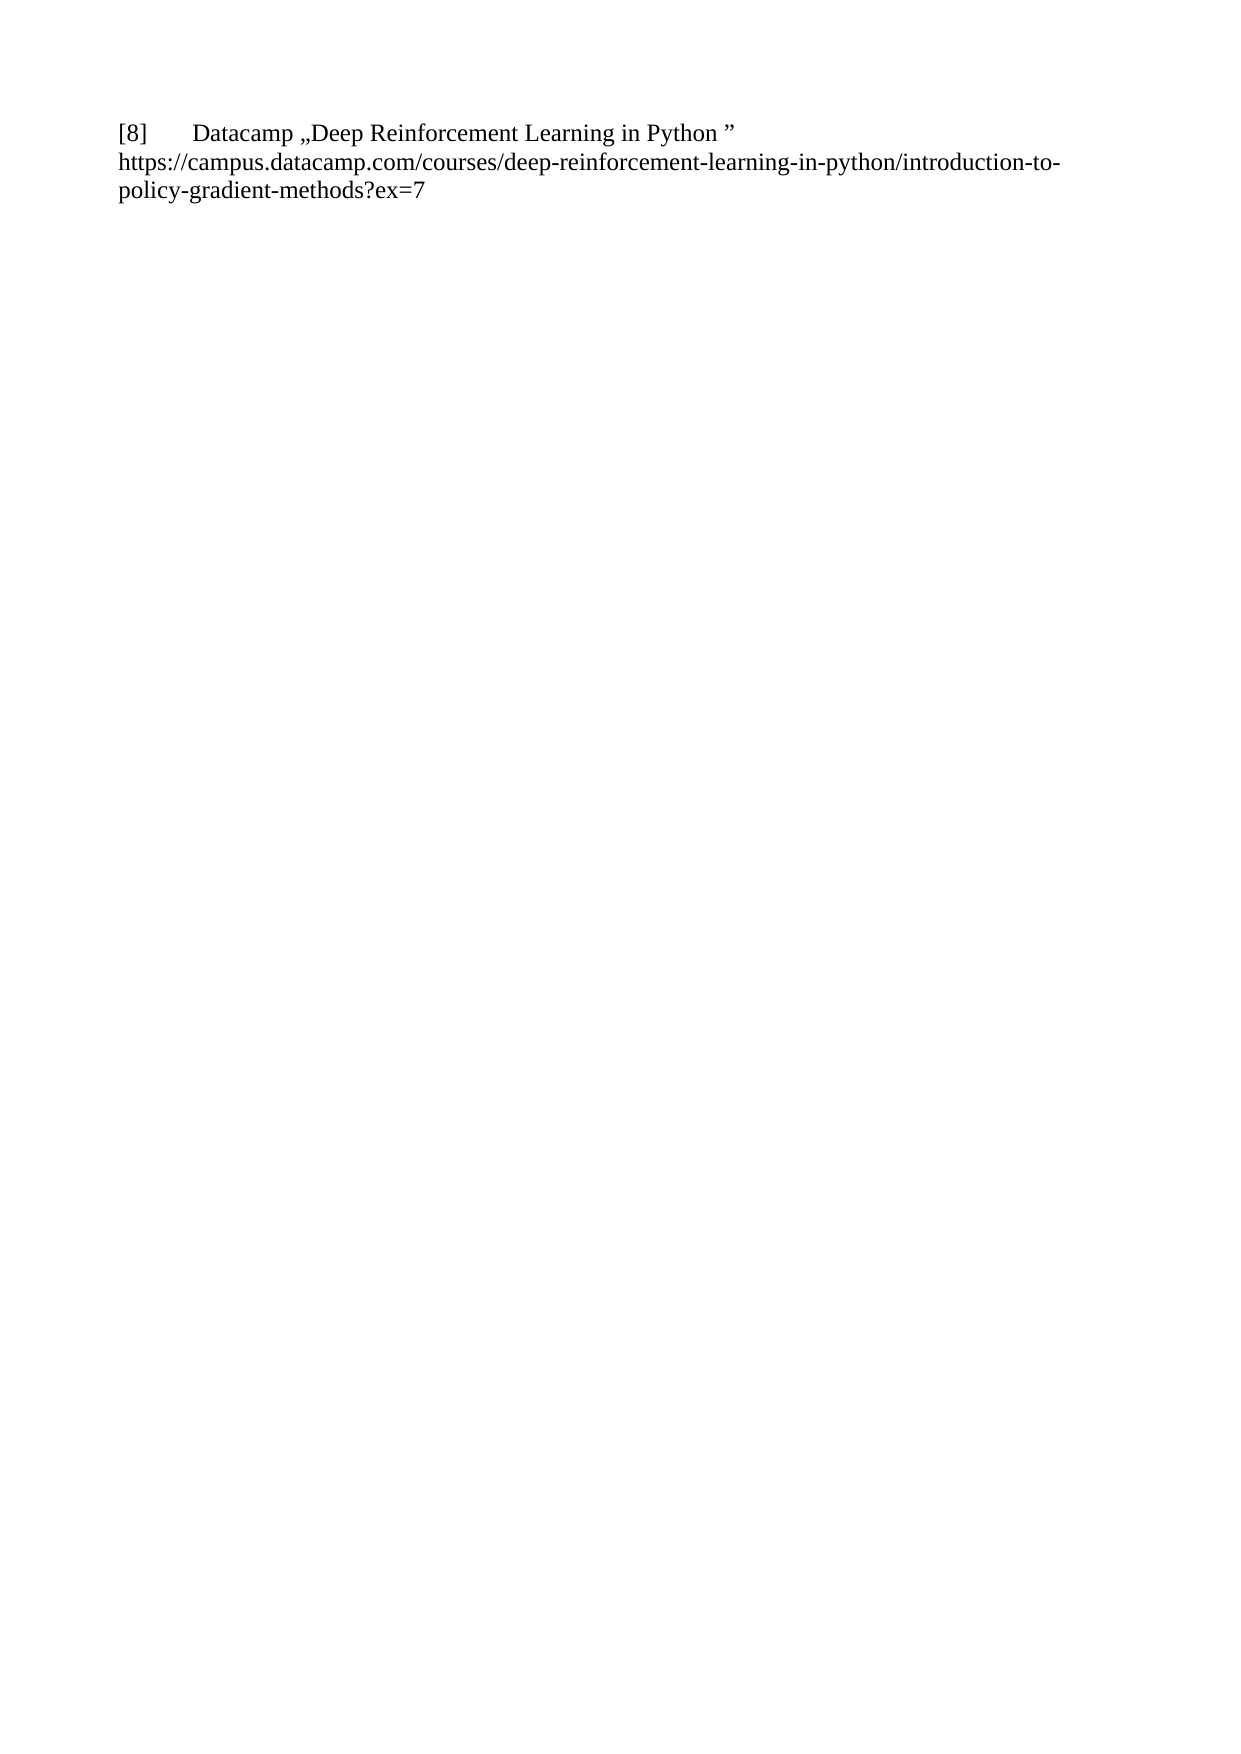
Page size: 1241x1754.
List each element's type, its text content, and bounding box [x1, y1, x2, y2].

text [8] Datacamp „Deep Reinforcement Learning in Python ” https://campus.datacamp.com/courses/deep-reinforcement-learning-in-python/introduction-to-policy-gradient-methods?ex=7 [118, 118, 1122, 204]
